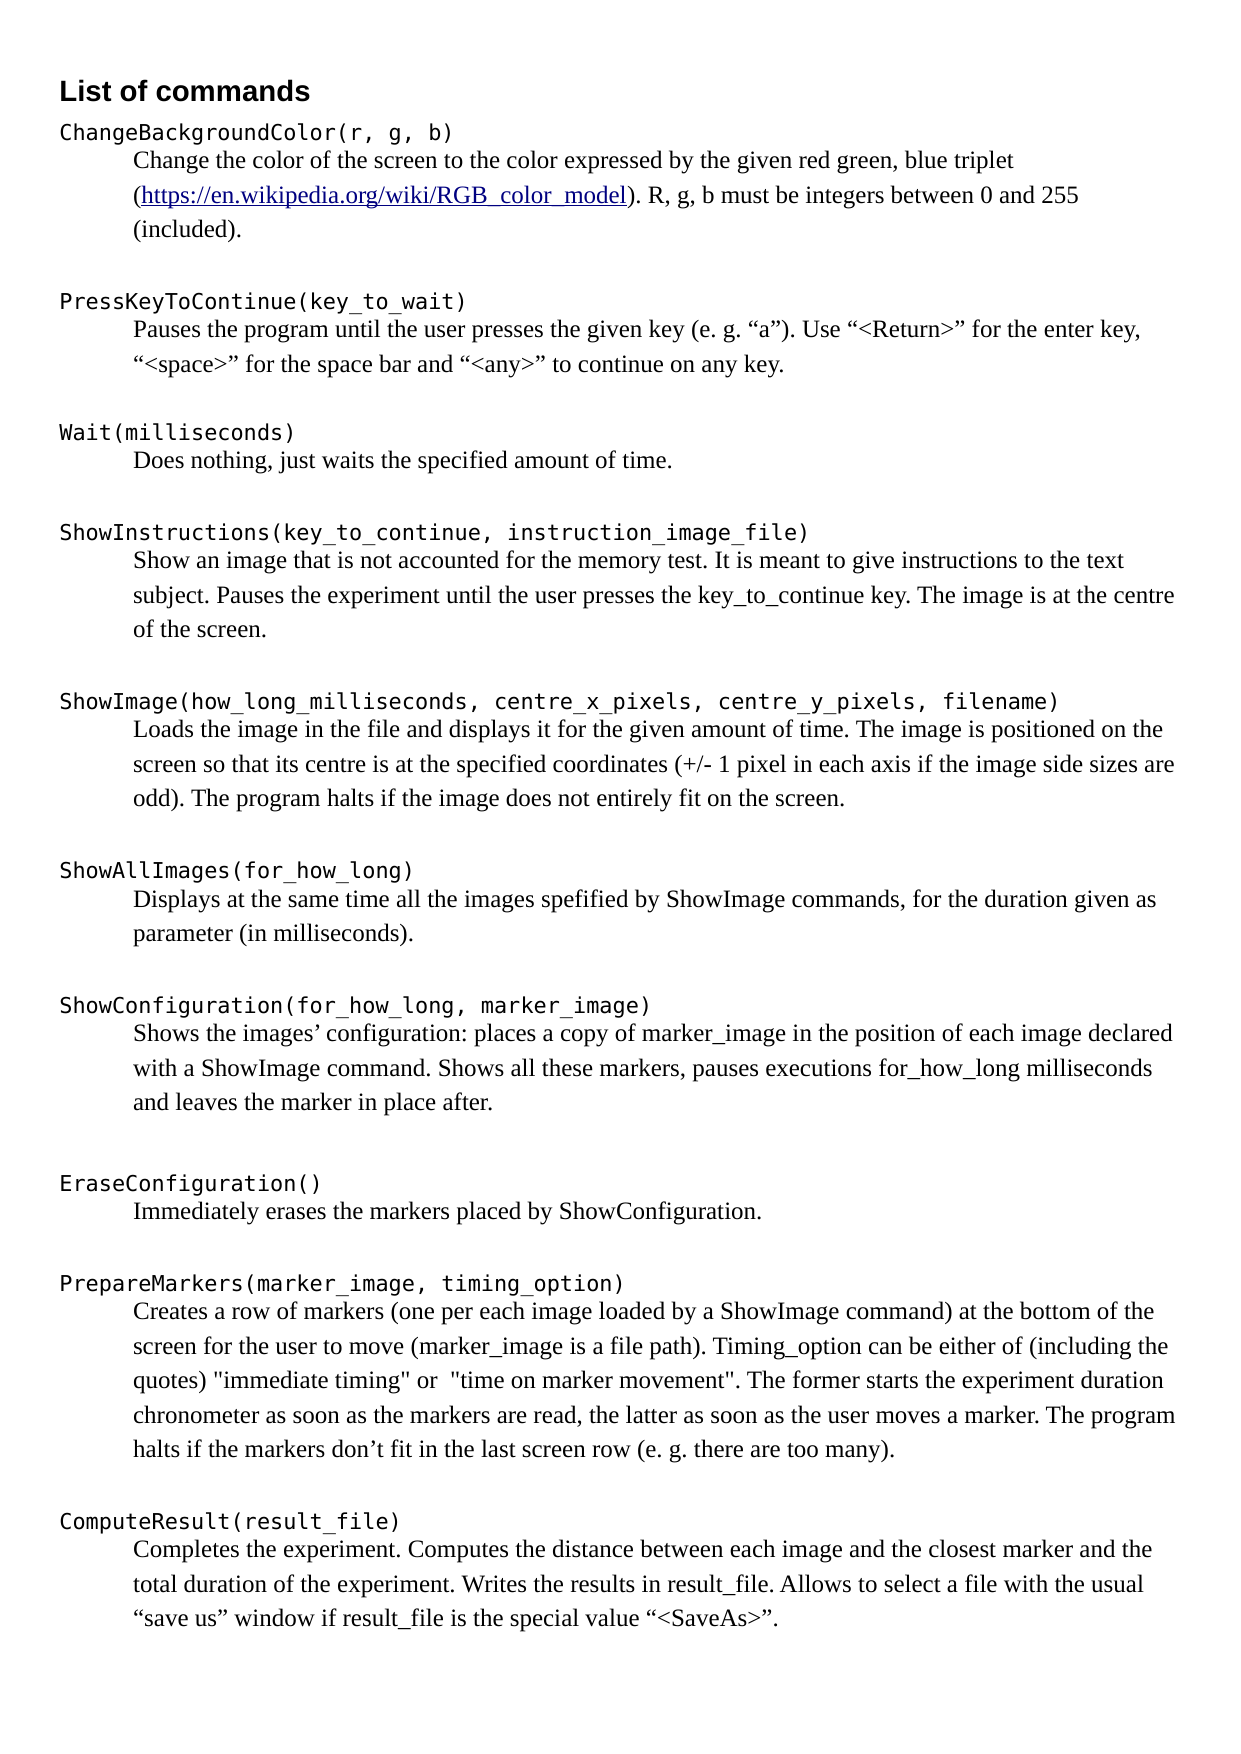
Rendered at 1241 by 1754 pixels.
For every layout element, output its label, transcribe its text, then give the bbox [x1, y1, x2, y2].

text ShowInstructions(key_to_continue, instruction_image_file) [59, 520, 1181, 546]
text ChangeBackgroundColor(r, g, b) [59, 120, 1181, 145]
text Change the color of the screen to the color expressed by the given red green, blue triplet (https://en.wikipedia.org/wiki/RGB_color_model). R, g, b must be integers between 0 and 255 (included). [133, 145, 1181, 243]
text Creates a row of markers (one per each image loaded by a ShowImage command) at the bottom of the screen for the user to move (marker_image is a file path). Timing_option can be either of (including the quotes) "immediate timing" or "time on marker movement". The former starts the experiment duration chronometer as soon as the markers are read, the latter as soon as the user moves a marker. The program halts if the markers don’t fit in the last screen row (e. g. there are too many). [133, 1296, 1181, 1463]
text Shows the images’ configuration: places a copy of marker_image in the position of each image declared with a ShowImage command. Shows all these markers, pauses executions for_how_long milliseconds and leaves the marker in place after. [133, 1018, 1181, 1150]
text Completes the experiment. Computes the distance between each image and the closest marker and the total duration of the experiment. Writes the results in result_file. Allows to select a file with the usual “save us” window if result_file is the special value “<SaveAs>”. [133, 1534, 1181, 1632]
subtitle List of commands [59, 74, 1181, 107]
text PressKeyToContinue(key_to_wait) [59, 289, 1181, 314]
text ShowImage(how_long_milliseconds, centre_x_pixels, centre_y_pixels, filename) [59, 689, 1181, 714]
text PrepareMarkers(marker_image, timing_option) [59, 1271, 1181, 1296]
text ShowAllImages(for_how_long) [59, 858, 1181, 884]
text EraseConfiguration() [59, 1171, 1181, 1196]
text Immediately erases the markers placed by ShowConfiguration. [133, 1196, 1181, 1225]
text Show an image that is not accounted for the memory test. It is meant to give instructions to the text subject. Pauses the experiment until the user presses the key_to_continue key. The image is at the centre of the screen. [133, 546, 1181, 643]
text Displays at the same time all the images spefified by ShowImage commands, for the duration given as parameter (in milliseconds). [133, 884, 1181, 947]
text Pauses the program until the user presses the given key (e. g. “a”). Use “<Return>” for the enter key, “<space>” for the space bar and “<any>” to continue on any key. [133, 314, 1181, 378]
text Loads the image in the file and displays it for the given amount of time. The image is positioned on the screen so that its centre is at the specified coordinates (+/- 1 pixel in each axis if the image side sizes are odd). The program halts if the image does not entirely fit on the screen. [133, 714, 1181, 812]
text Wait(milliseconds) [59, 420, 1181, 445]
text ComputeResult(result_file) [59, 1509, 1181, 1534]
text Does nothing, just waits the specified amount of time. [59, 445, 1181, 474]
text ShowConfiguration(for_how_long, marker_image) [59, 993, 1181, 1018]
